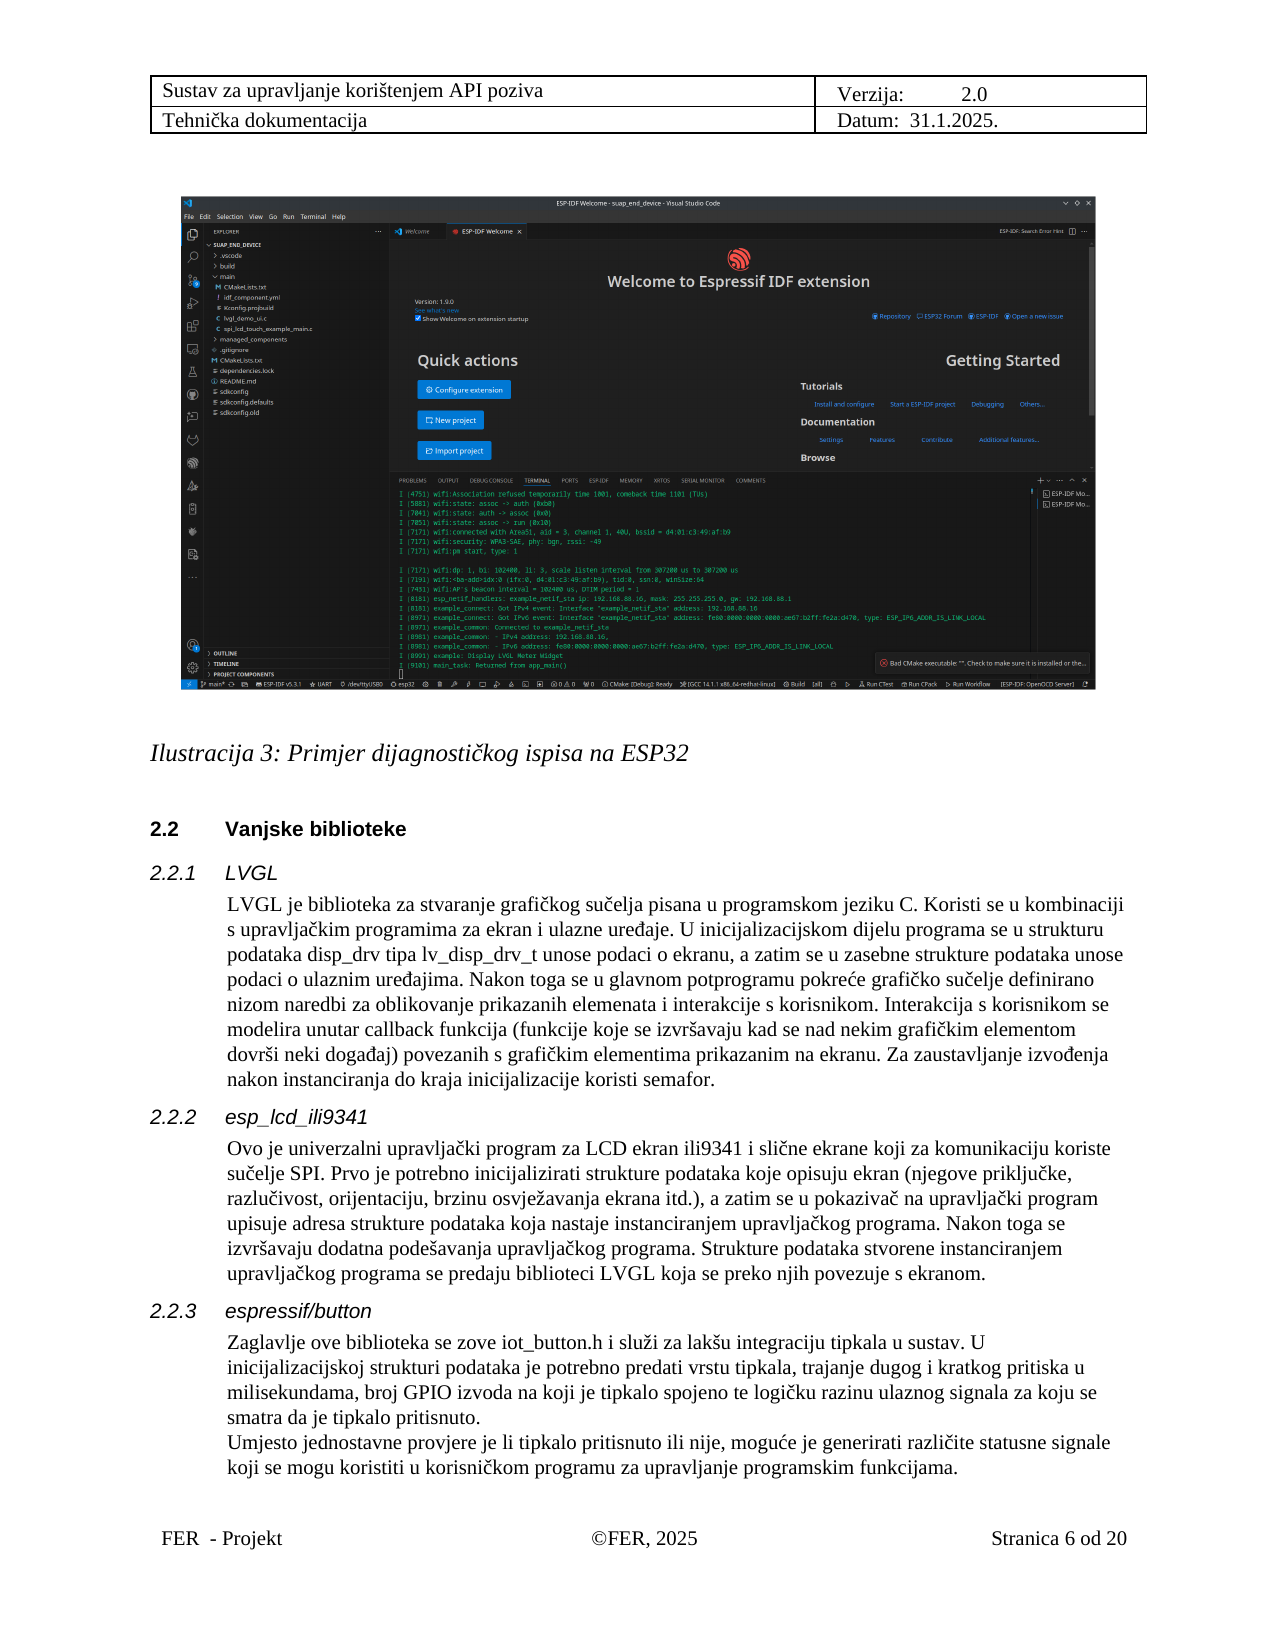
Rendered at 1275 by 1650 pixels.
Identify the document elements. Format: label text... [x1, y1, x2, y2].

picture [150, 171, 1125, 726]
subtitle espressif/button [150, 1297, 1125, 1322]
text Ovo je univerzalni upravljački program za LCD ekran ili9341 i slične ekrane koji za komunikaciju koriste sučelje SPI. Prvo je potrebno inicijalizirati strukture podataka koje opisuju ekran (njegove priključke, razlučivost, orijentaciju, brzinu osvježavanja ekrana itd.), a zatim se u pokazivač na upravljački program upisuje adresa strukture podataka koja nastaje instanciranjem upravljačkog programa. Nakon toga se izvršavaju dodatna podešavanja upravljačkog programa. Strukture podataka stvorene instanciranjem upravljačkog programa se predaju biblioteci LVGL koja se preko njih povezuje s ekranom. [227, 1135, 1125, 1285]
subtitle Vanjske biblioteke [150, 816, 1125, 841]
subtitle LVGL [150, 860, 1125, 885]
subtitle esp_lcd_ili9341 [150, 1104, 1125, 1129]
text LVGL je biblioteka za stvaranje grafičkog sučelja pisana u programskom jeziku C. Koristi se u kombinaciji s upravljačkim programima za ekran i ulazne uređaje. U inicijalizacijskom dijelu programa se u strukturu podataka disp_drv tipa lv_disp_drv_t unose podaci o ekranu, a zatim se u zasebne strukture podataka unose podaci o ulaznim uređajima. Nakon toga se u glavnom potprogramu pokreće grafičko sučelje definirano nizom naredbi za oblikovanje prikazanih elemenata i interakcije s korisnikom. Interakcija s korisnikom se modelira unutar callback funkcija (funkcije koje se izvršavaju kad se nad nekim grafičkim elementom dovrši neki događaj) povezanih s grafičkim elementima prikazanim na ekranu. Za zaustavljanje izvođenja nakon instanciranja do kraja inicijalizacije koristi semafor. [227, 891, 1125, 1091]
text Zaglavlje ove biblioteka se zove iot_button.h i služi za lakšu integraciju tipkala u sustav. U inicijalizacijskoj strukturi podataka je potrebno predati vrstu tipkala, trajanje dugog i kratkog pritiska u milisekundama, broj GPIO izvoda na koji je tipkalo spojeno te logičku razinu ulaznog signala za koju se smatra da je tipkalo pritisnuto. [227, 1329, 1125, 1429]
text Ilustracija 3: Primjer dijagnostičkog ispisa na ESP32 [150, 726, 1125, 767]
text Umjesto jednostavne provjere je li tipkalo pritisnuto ili nije, moguće je generirati različite statusne signale koji se mogu koristiti u korisničkom programu za upravljanje programskim funkcijama. [227, 1429, 1125, 1479]
